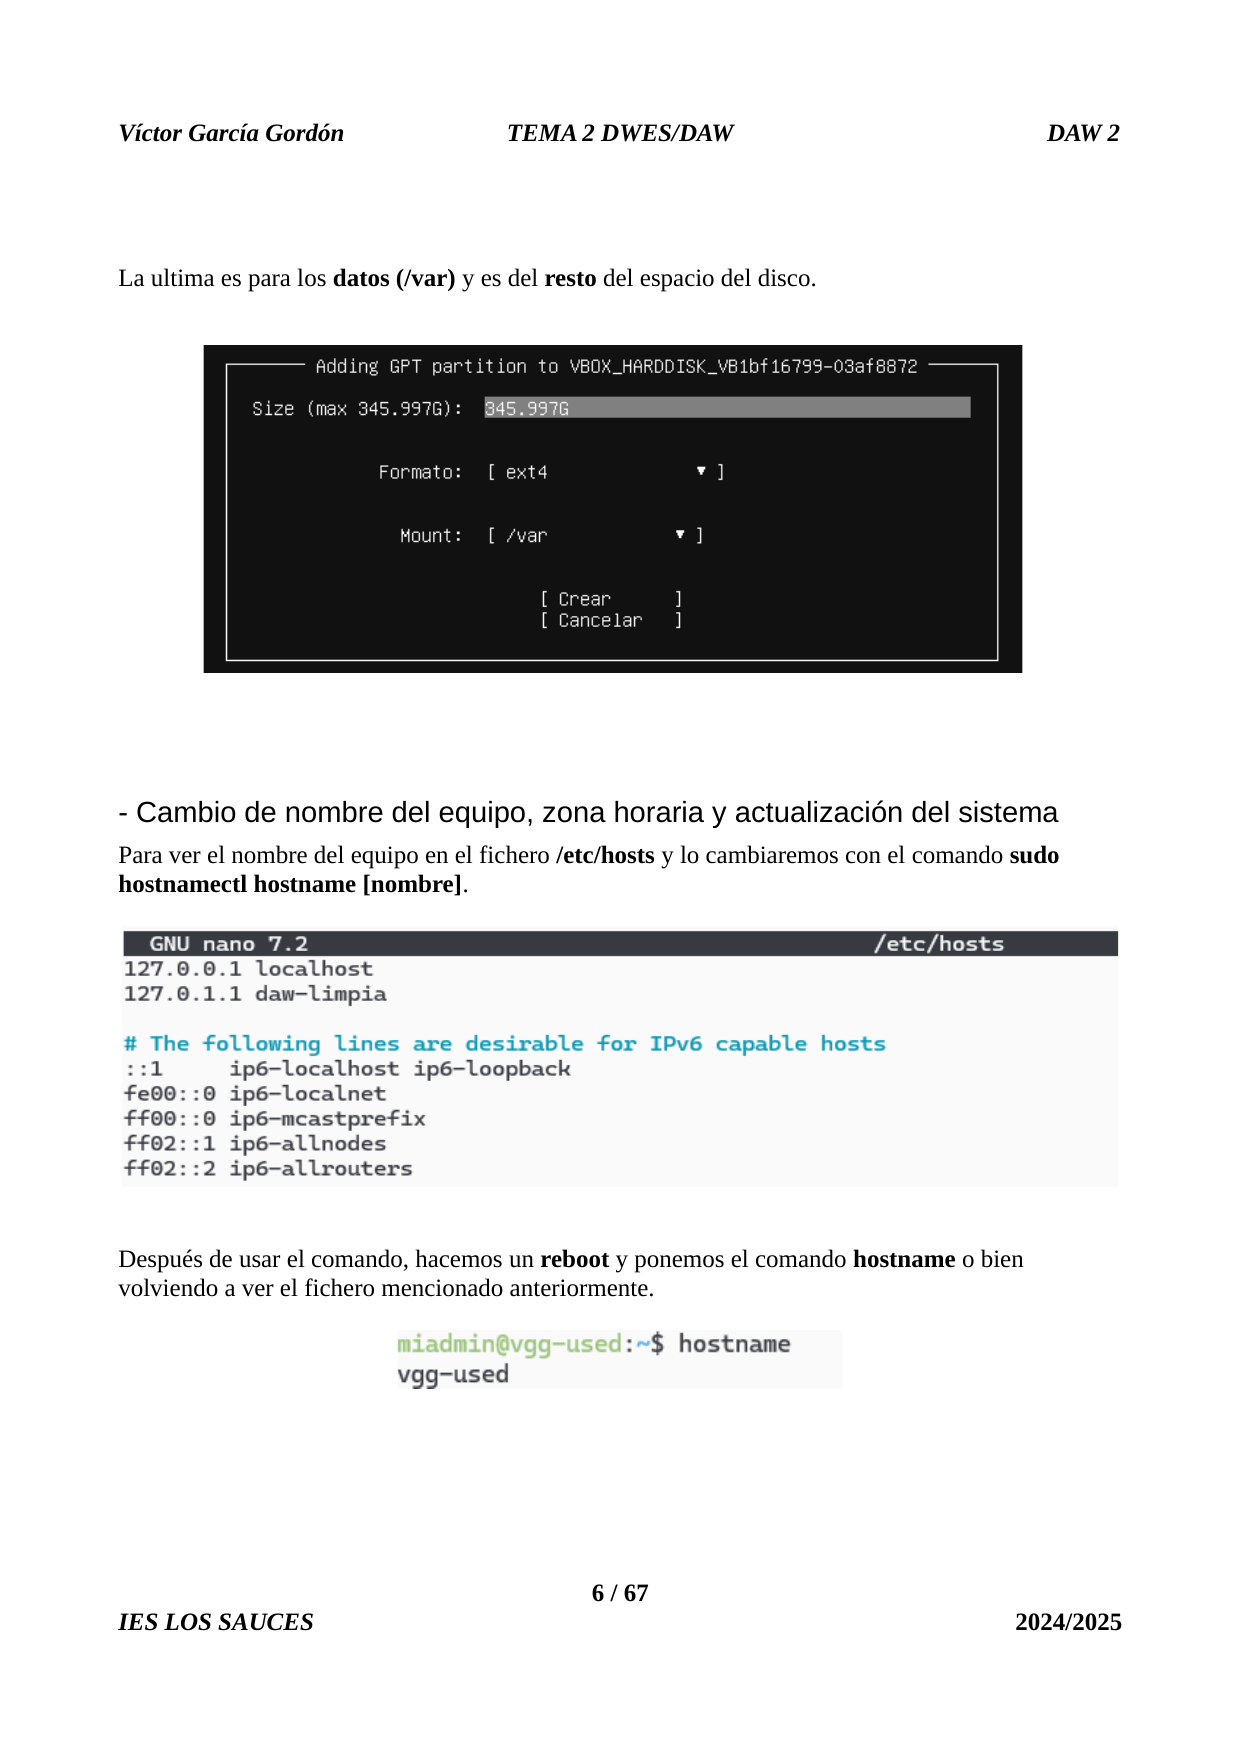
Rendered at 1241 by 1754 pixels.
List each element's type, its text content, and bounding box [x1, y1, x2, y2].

picture [397, 1330, 843, 1389]
picture [203, 345, 1023, 673]
text La ultima es para los datos (/var) y es del resto del espacio del disco. [118, 263, 1122, 291]
text Para ver el nombre del equipo en el fichero /etc/hosts y lo cambiaremos con el comando sudo hostnamectl hostname [nombre]. [118, 841, 1122, 898]
picture [122, 926, 1119, 1187]
text Después de usar el comando, hacemos un reboot y ponemos el comando hostname o bien volviendo a ver el fichero mencionado anteriormente. [118, 1244, 1122, 1302]
subtitle - Cambio de nombre del equipo, zona horaria y actualización del sistema [118, 794, 1122, 828]
